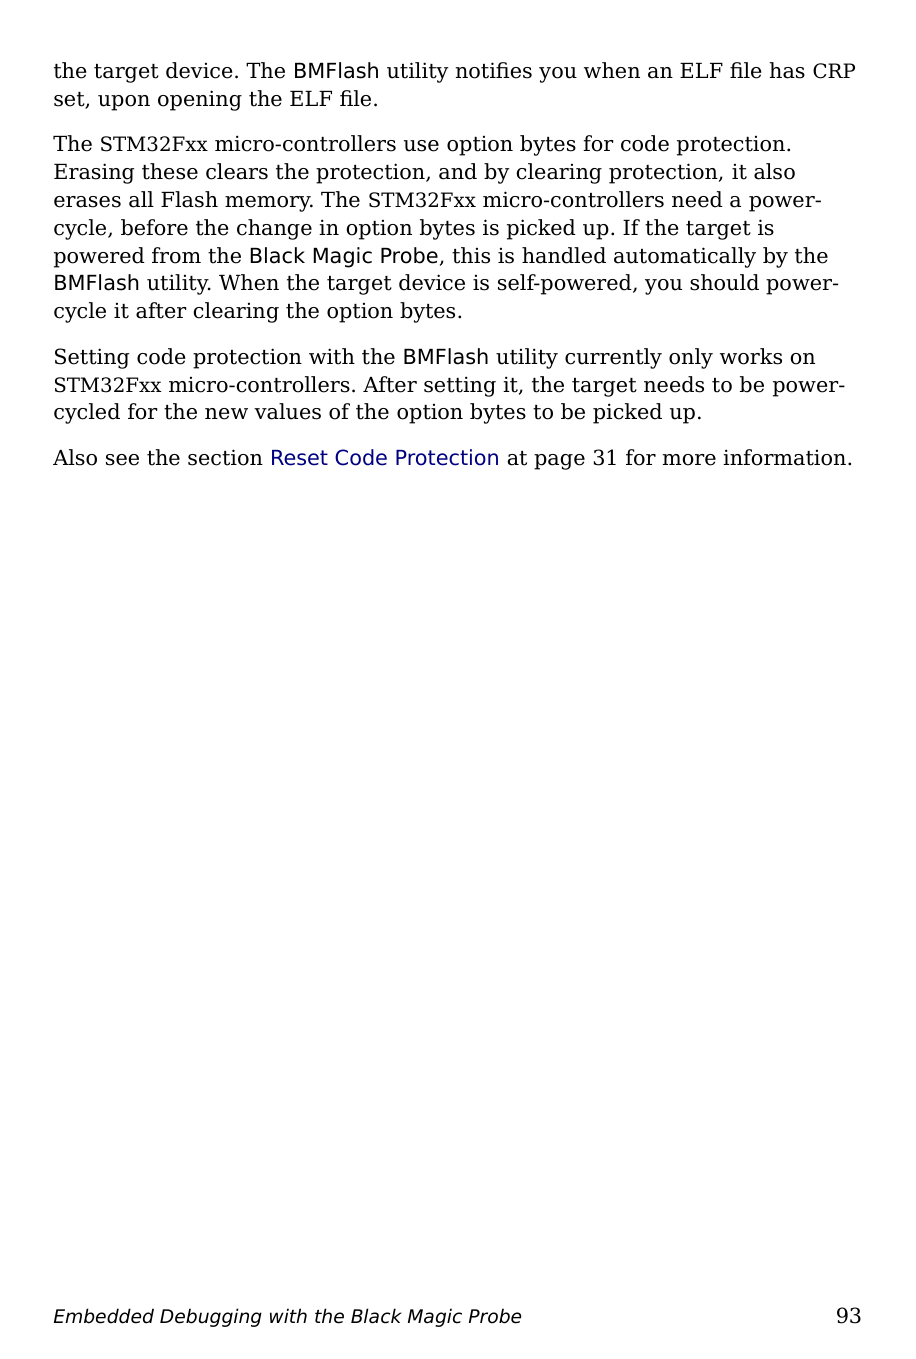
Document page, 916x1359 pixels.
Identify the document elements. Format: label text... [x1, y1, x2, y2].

text Setting code protection with the BMFlash utility currently only works on STM32Fxx micro-controllers. After setting it, the target needs to be power-cycled for the new values of the option bytes to be picked up. [53, 345, 862, 425]
text Also see the section Reset Code Protection at page 31 for more information. [53, 446, 862, 470]
text the target device. The BMFlash utility notifies you when an ELF file has CRP set, upon opening the ELF file. [53, 59, 862, 111]
text The STM32Fxx micro-controllers use option bytes for code protection. Erasing these clears the protection, and by clearing protection, it also erases all Flash memory. The STM32Fxx micro-controllers need a power-cycle, before the change in option bytes is picked up. If the target is powered from the Black Magic Probe, this is handled automatically by the BMFlash utility. When the target device is self-powered, you should power-cycle it after clearing the option bytes. [53, 132, 862, 323]
